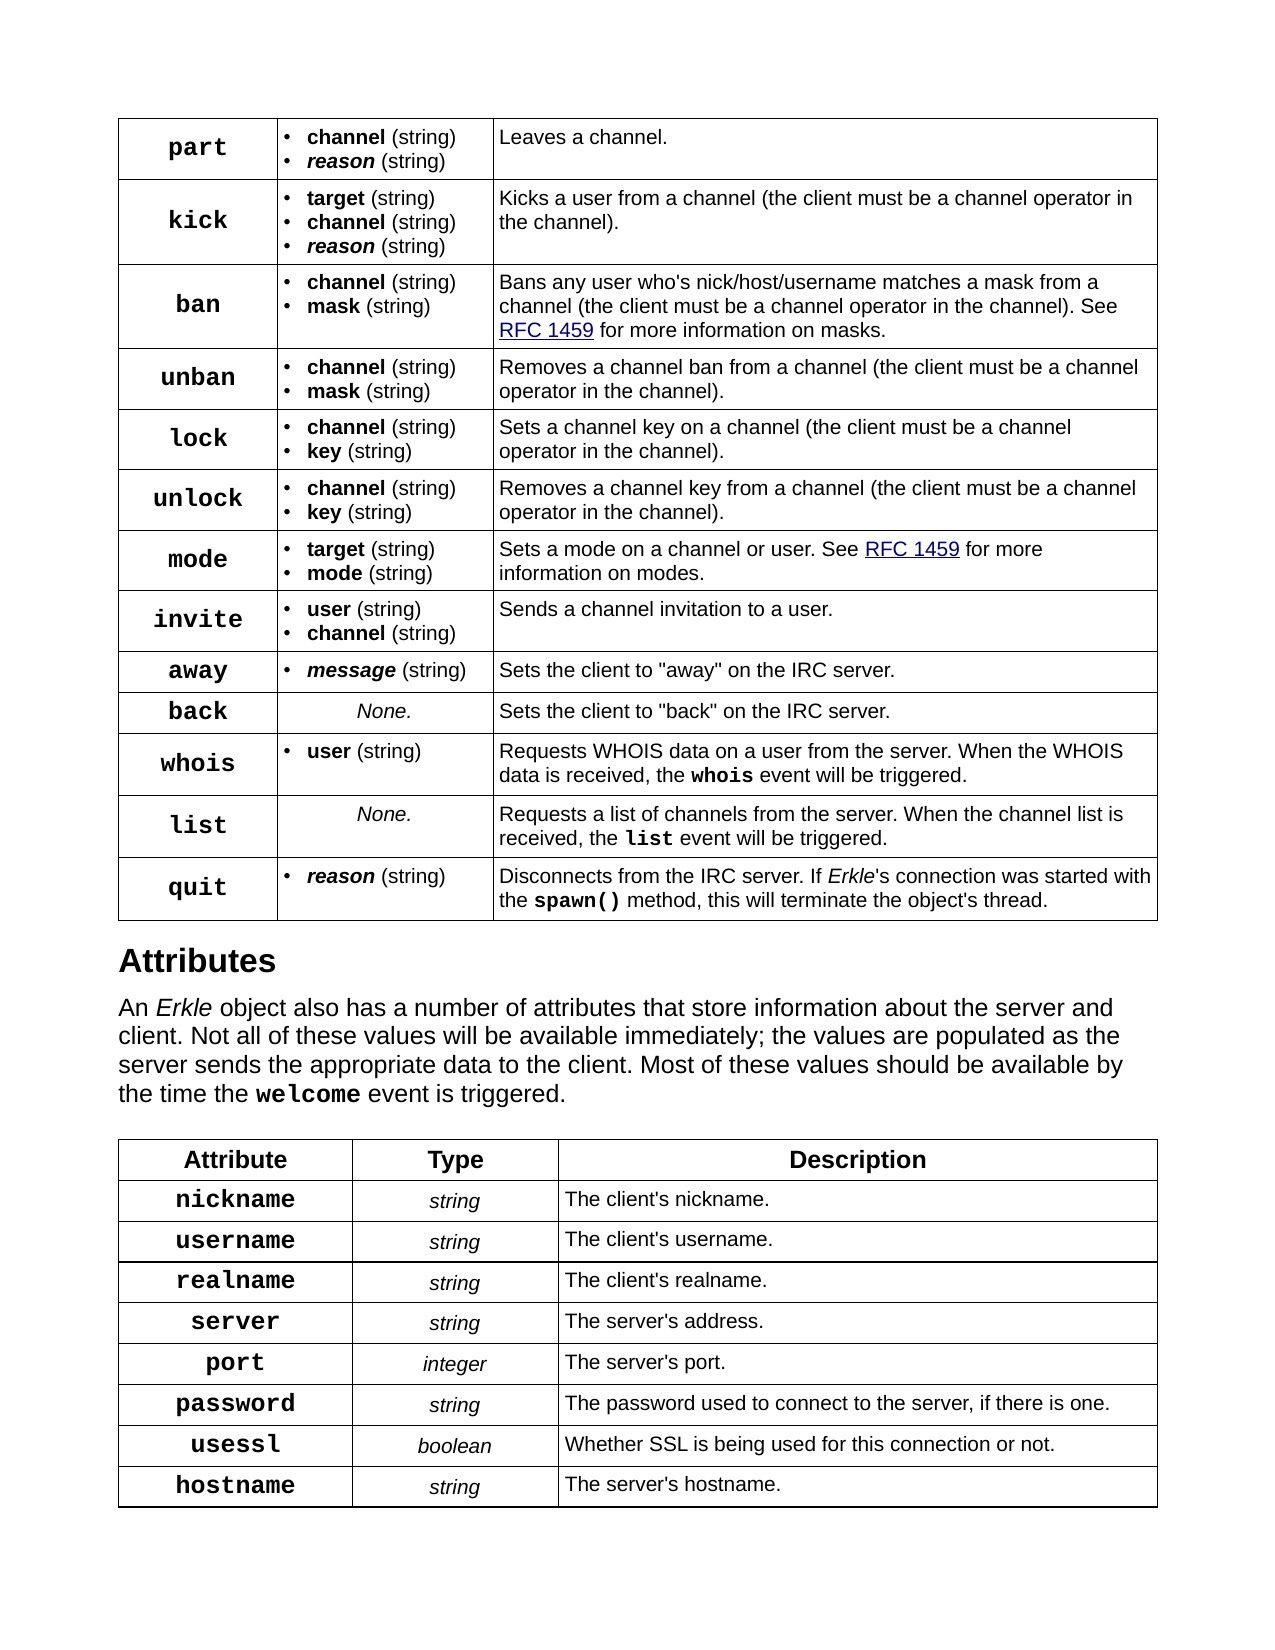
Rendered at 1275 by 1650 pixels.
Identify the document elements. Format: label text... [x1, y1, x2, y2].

table_cell list [119, 796, 277, 857]
table_cell port [119, 1344, 352, 1384]
table_cell mode [119, 531, 277, 590]
table_cell unlock [119, 470, 277, 530]
table_cell usessl [119, 1426, 352, 1466]
table_cell Sends a channel invitation to a user. [494, 591, 1157, 651]
text An Erkle object also has a number of attributes that store information about the server and client. Not all of these values will be available immediately; the values are populated as the server sends the appropriate data to the client. Most of these values should be available by the time the welcome event is triggered. [118, 992, 1157, 1110]
table_cell whois [119, 734, 277, 795]
table_cell The client's username. [559, 1222, 1157, 1261]
table_cell boolean [353, 1426, 558, 1466]
table_cell Whether SSL is being used for this connection or not. [559, 1426, 1157, 1466]
table_cell quit [119, 858, 277, 919]
table_header Type [353, 1140, 558, 1180]
table_cell kick [119, 180, 277, 263]
table_cell None. [278, 693, 493, 733]
table_cell message (string) [278, 652, 493, 692]
subtitle Attributes [118, 941, 1157, 980]
table_cell user (string) channel (string) [278, 591, 493, 651]
table_cell Sets the client to "away" on the IRC server. [494, 652, 1157, 692]
table_cell string [353, 1181, 558, 1221]
table_cell Kicks a user from a channel (the client must be a channel operator in the channel). [494, 180, 1157, 263]
table_header Attribute [119, 1140, 352, 1180]
table_cell Sets a channel key on a channel (the client must be a channel operator in the channel). [494, 410, 1157, 469]
table_cell Requests WHOIS data on a user from the server. When the WHOIS data is received, the whois event will be triggered. [494, 734, 1157, 795]
table_cell channel (string) mask (string) [278, 265, 493, 348]
table_cell server [119, 1303, 352, 1343]
table_cell hostname [119, 1467, 352, 1506]
table_cell away [119, 652, 277, 692]
table_cell channel (string) reason (string) [278, 119, 493, 179]
table_cell ban [119, 265, 277, 348]
table_cell part [119, 119, 277, 179]
table_cell string [353, 1385, 558, 1425]
table_cell Bans any user who's nick/host/username matches a mask from a channel (the client must be a channel operator in the channel). See RFC 1459 for more information on masks. [494, 265, 1157, 348]
table_cell The server's address. [559, 1303, 1157, 1343]
table_cell realname [119, 1263, 352, 1302]
table_cell nickname [119, 1181, 352, 1221]
table_cell The client's realname. [559, 1263, 1157, 1302]
table_cell None. [278, 796, 493, 857]
table_cell target (string) channel (string) reason (string) [278, 180, 493, 263]
table_cell invite [119, 591, 277, 651]
table_cell The server's hostname. [559, 1467, 1157, 1506]
table_cell reason (string) [278, 858, 493, 919]
table_cell The client's nickname. [559, 1181, 1157, 1221]
table_cell channel (string) key (string) [278, 470, 493, 530]
table_cell The server's port. [559, 1344, 1157, 1384]
table_cell string [353, 1303, 558, 1343]
table_cell back [119, 693, 277, 733]
table_cell Sets a mode on a channel or user. See RFC 1459 for more information on modes. [494, 531, 1157, 590]
table_cell string [353, 1263, 558, 1302]
table_cell Leaves a channel. [494, 119, 1157, 179]
table_cell Removes a channel key from a channel (the client must be a channel operator in the channel). [494, 470, 1157, 530]
table_cell lock [119, 410, 277, 469]
table_header Description [559, 1140, 1157, 1180]
table_cell string [353, 1467, 558, 1506]
table_cell password [119, 1385, 352, 1425]
table_cell Sets the client to "back" on the IRC server. [494, 693, 1157, 733]
table_cell unban [119, 349, 277, 408]
table_cell channel (string) key (string) [278, 410, 493, 469]
table_cell channel (string) mask (string) [278, 349, 493, 408]
table_cell The password used to connect to the server, if there is one. [559, 1385, 1157, 1425]
table_cell Requests a list of channels from the server. When the channel list is received, the list event will be triggered. [494, 796, 1157, 857]
table_cell Disconnects from the IRC server. If Erkle's connection was started with the spawn() method, this will terminate the object's thread. [494, 858, 1157, 919]
table_cell integer [353, 1344, 558, 1384]
table_cell string [353, 1222, 558, 1261]
table_cell user (string) [278, 734, 493, 795]
table_cell target (string) mode (string) [278, 531, 493, 590]
table_cell username [119, 1222, 352, 1261]
table_cell Removes a channel ban from a channel (the client must be a channel operator in the channel). [494, 349, 1157, 408]
